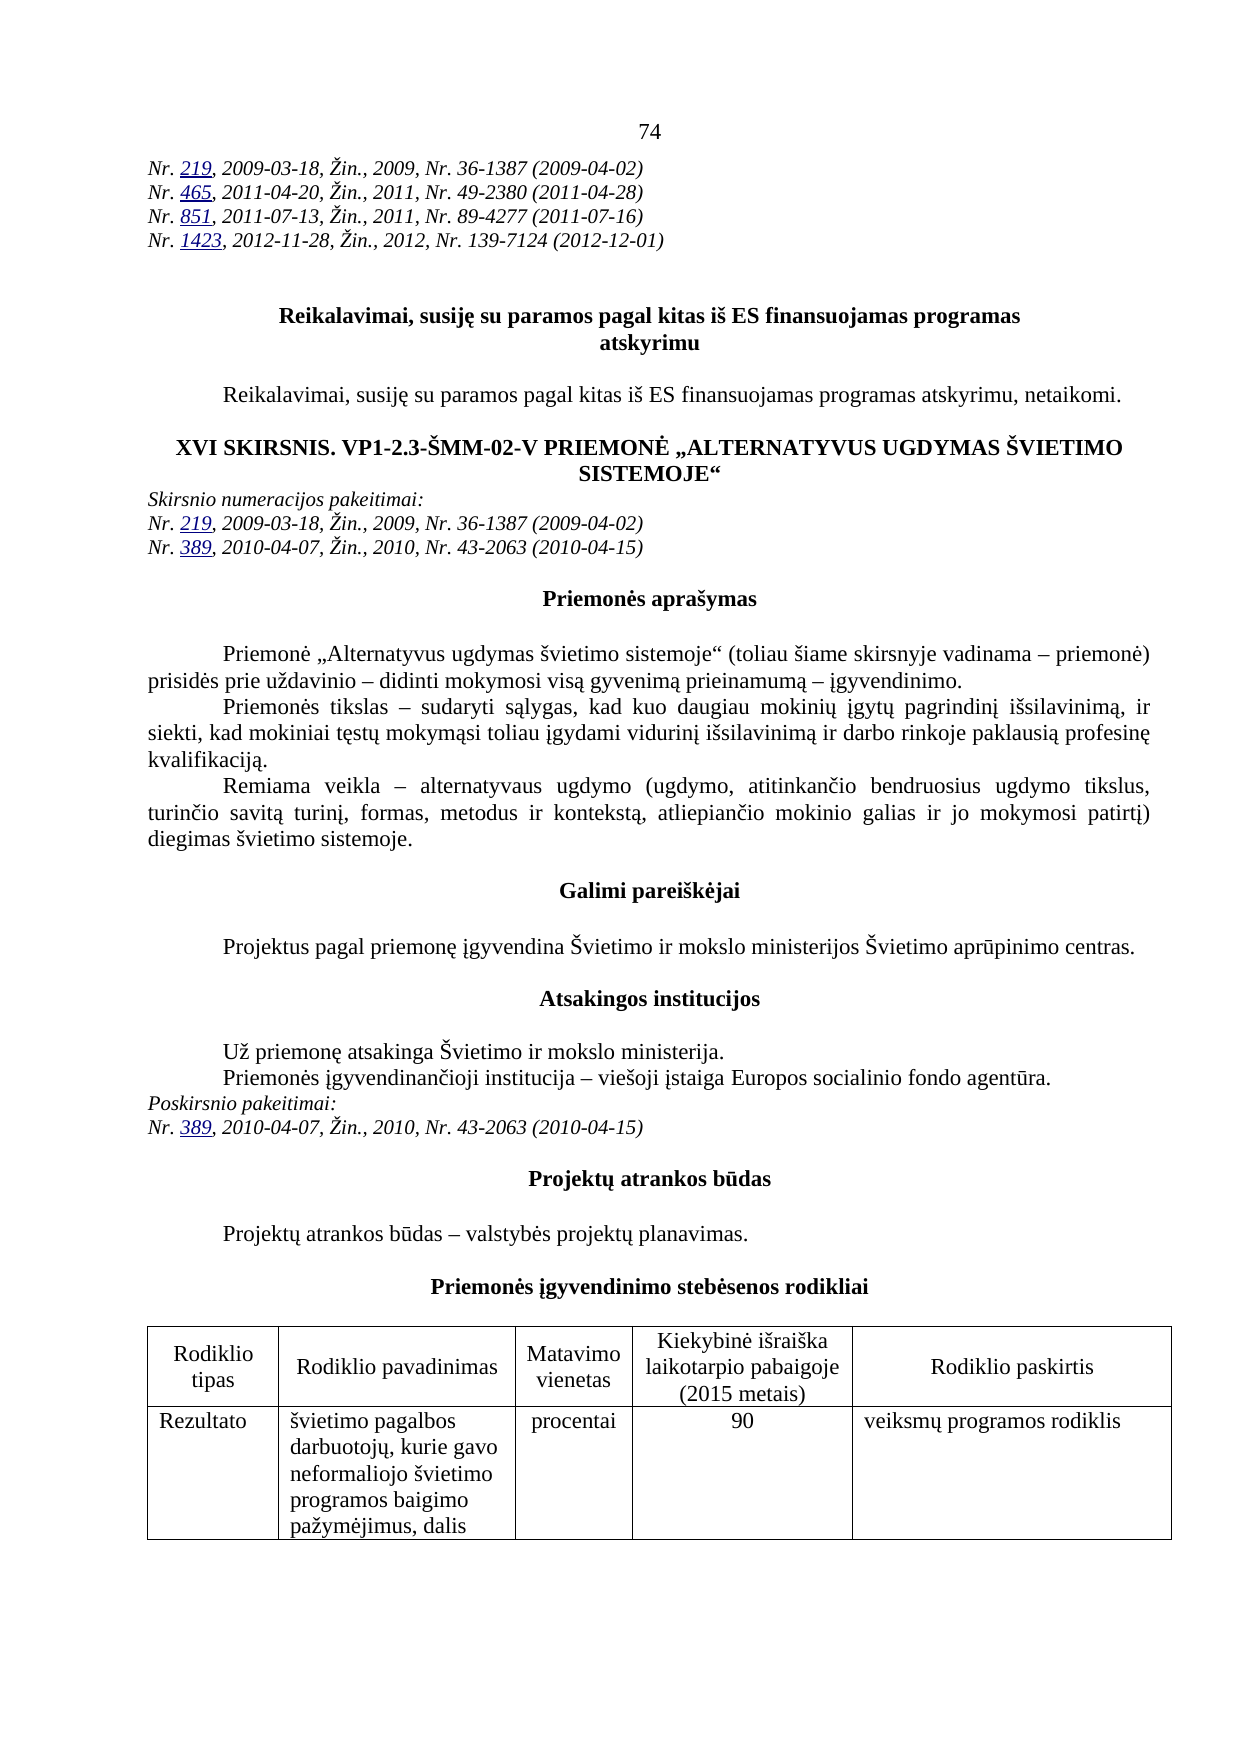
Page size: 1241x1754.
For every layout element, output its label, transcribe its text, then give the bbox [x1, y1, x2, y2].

text Atsakingos institucijos [148, 985, 1152, 1012]
text Projektų atrankos būdas – valstybės projektų planavimas. [185, 1220, 1152, 1247]
table_header Kiekybinė išraiška laikotarpio pabaigoje (2015 metais) [633, 1327, 852, 1406]
text Nr. 219, 2009-03-18, Žin., 2009, Nr. 36-1387 (2009-04-02) [148, 511, 1152, 535]
text Nr. 389, 2010-04-07, Žin., 2010, Nr. 43-2063 (2010-04-15) [148, 535, 1152, 559]
text Remiama veikla – alternatyvaus ugdymo (ugdymo, atitinkančio bendruosius ugdymo tikslus, turinčio savitą turinį, formas, metodus ir kontekstą, atliepiančio mokinio galias ir jo mokymosi patirtį) diegimas švietimo sistemoje. [148, 772, 1152, 851]
table_header Rodiklio paskirtis [853, 1327, 1171, 1406]
table_cell Rezultato [148, 1407, 278, 1539]
text Priemonė „Alternatyvus ugdymas švietimo sistemoje“ (toliau šiame skirsnyje vadinama – priemonė) prisidės prie uždavinio – didinti mokymosi visą gyvenimą prieinamumą – įgyvendinimo. [148, 640, 1152, 693]
table_header Rodiklio pavadinimas [279, 1327, 515, 1406]
text Projektų atrankos būdas [148, 1165, 1152, 1192]
text Poskirsnio pakeitimai: [148, 1091, 1152, 1115]
text Projektus pagal priemonę įgyvendina Švietimo ir mokslo ministerijos Švietimo aprūpinimo centras. [148, 933, 1152, 959]
text Priemonės aprašymas [148, 585, 1152, 612]
text Skirsnio numeracijos pakeitimai: [148, 487, 1152, 511]
text Nr. 1423, 2012-11-28, Žin., 2012, Nr. 139-7124 (2012-12-01) [148, 228, 1152, 252]
text Nr. 851, 2011-07-13, Žin., 2011, Nr. 89-4277 (2011-07-16) [148, 204, 1152, 228]
table_cell švietimo pagalbos darbuotojų, kurie gavo neformaliojo švietimo programos baigimo pažymėjimus, dalis [279, 1407, 515, 1539]
table_cell veiksmų programos rodiklis [853, 1407, 1171, 1539]
table_cell 90 [633, 1407, 852, 1539]
subtitle XVI SKIRSNIS. VP1-2.3-ŠMM-02-V PRIEMONĖ „ALTERNATYVUS UGDYMAS ŠVIETIMO SISTEMOJE“ [148, 434, 1152, 487]
text Priemonės tikslas – sudaryti sąlygas, kad kuo daugiau mokinių įgytų pagrindinį išsilavinimą, ir siekti, kad mokiniai tęstų mokymąsi toliau įgydami vidurinį išsilavinimą ir darbo rinkoje paklausią profesinę kvalifikaciją. [148, 693, 1152, 772]
table_cell procentai [516, 1407, 632, 1539]
text Nr. 389, 2010-04-07, Žin., 2010, Nr. 43-2063 (2010-04-15) [148, 1115, 1152, 1139]
text Priemonės įgyvendinimo stebėsenos rodikliai [148, 1273, 1152, 1299]
text Nr. 465, 2011-04-20, Žin., 2011, Nr. 49-2380 (2011-04-28) [148, 180, 1152, 204]
text Už priemonę atsakinga Švietimo ir mokslo ministerija. [148, 1038, 1152, 1064]
text Priemonės įgyvendinančioji institucija – viešoji įstaiga Europos socialinio fondo agentūra. [148, 1064, 1152, 1091]
table_header Rodiklio tipas [148, 1327, 278, 1406]
text Nr. 219, 2009-03-18, Žin., 2009, Nr. 36-1387 (2009-04-02) [148, 156, 1152, 180]
text Galimi pareiškėjai [148, 878, 1152, 904]
text Reikalavimai, susiję su paramos pagal kitas iš ES finansuojamas programas atskyrimu [148, 302, 1152, 355]
text Reikalavimai, susiję su paramos pagal kitas iš ES finansuojamas programas atskyrimu, netaikomi. [148, 381, 1152, 408]
table_header Matavimo vienetas [516, 1327, 632, 1406]
